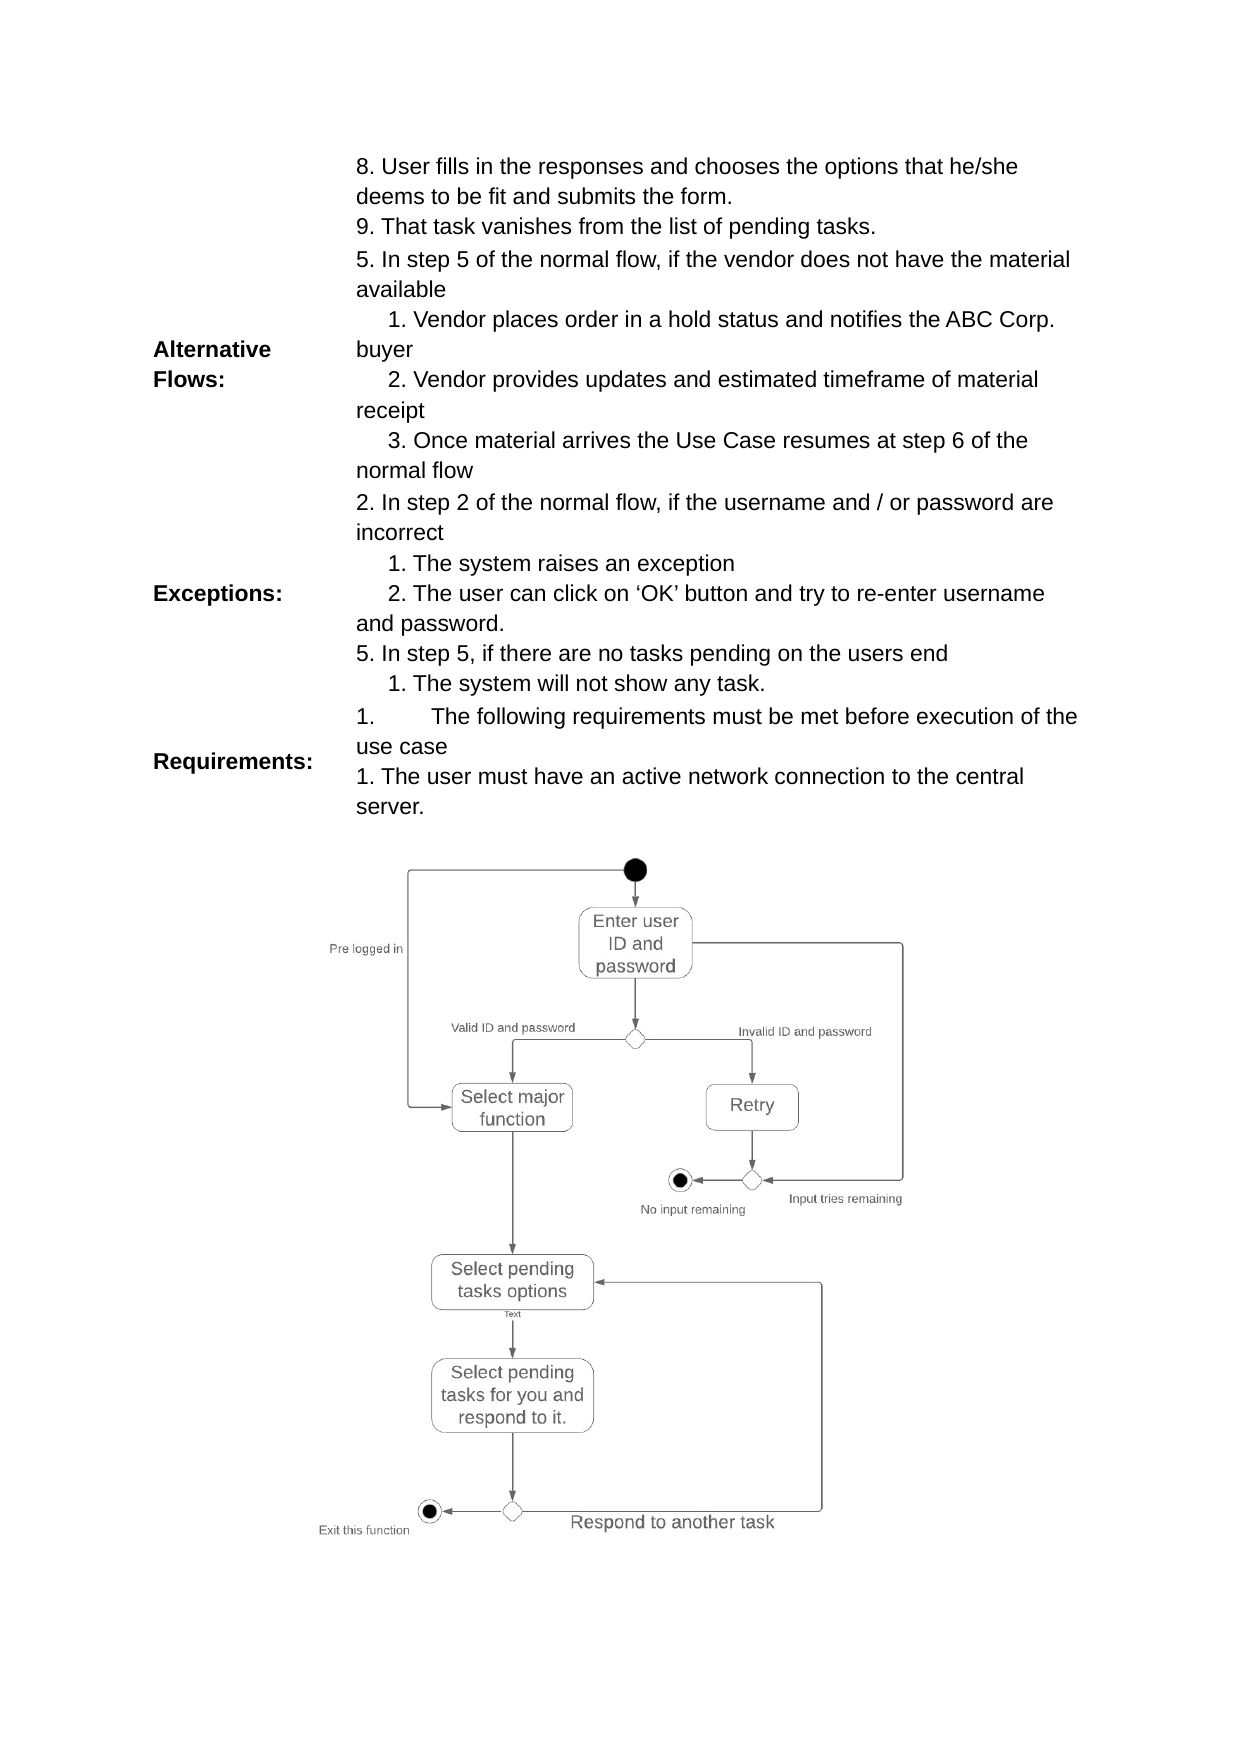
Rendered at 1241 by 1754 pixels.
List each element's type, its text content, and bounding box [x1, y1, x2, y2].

table_cell Exceptions: [150, 486, 353, 700]
table_cell The following requirements must be met before execution of the use case 1. The user must have an active network connection to the central server. [353, 700, 1090, 822]
table_cell [150, 150, 353, 243]
picture [308, 854, 933, 1588]
table_cell Requirements: [150, 700, 353, 822]
table_cell 5. In step 5 of the normal flow, if the vendor does not have the material available 1. Vendor places order in a hold status and notifies the ABC Corp. buyer 2. Vendor provides updates and estimated timeframe of material receipt 3. Once material arrives the Use Case resumes at step 6 of the normal flow [353, 243, 1090, 486]
table_cell 8. User fills in the responses and chooses the options that he/she deems to be fit and submits the form. 9. That task vanishes from the list of pending tasks. [353, 150, 1090, 243]
table_cell Alternative Flows: [150, 243, 353, 486]
table_cell 2. In step 2 of the normal flow, if the username and / or password are incorrect 1. The system raises an exception 2. The user can click on ‘OK’ button and try to re-enter username and password. 5. In step 5, if there are no tasks pending on the users end 1. The system will not show any task. [353, 486, 1090, 700]
